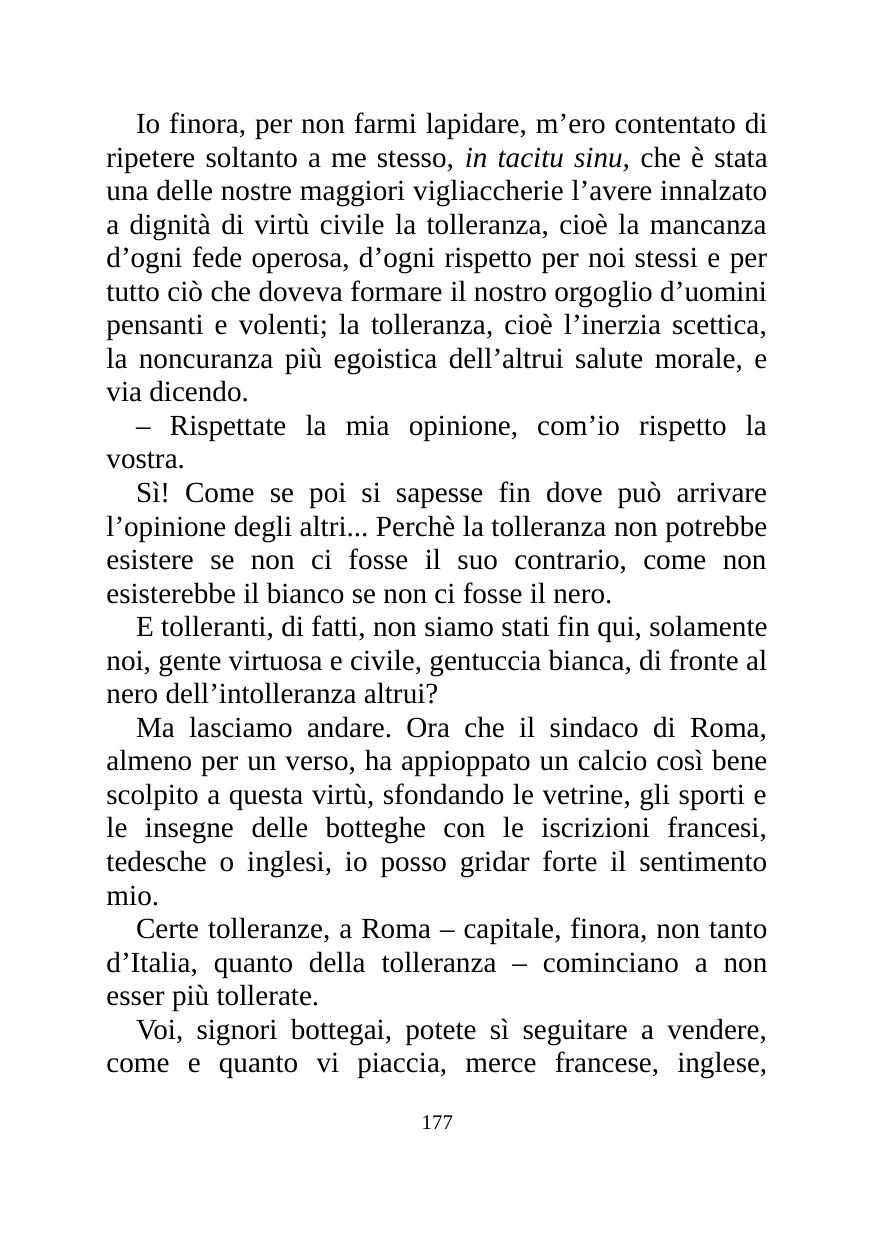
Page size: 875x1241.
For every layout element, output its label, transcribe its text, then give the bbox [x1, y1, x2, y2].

text – Rispettate la mia opinione, com’io rispetto la vostra. [106, 408, 768, 475]
text Ma lasciamo andare. Ora che il sindaco di Roma, almeno per un verso, ha appioppato un calcio così bene scolpito a questa virtù, sfondando le vetrine, gli sporti e le insegne delle botteghe con le iscrizioni francesi, tedesche o inglesi, io posso gridar forte il sentimento mio. [106, 710, 768, 911]
text Voi, signori bottegai, potete sì seguitare a vendere, come e quanto vi piaccia, merce francese, inglese, [106, 1012, 768, 1079]
text Sì! Come se poi si sapesse fin dove può arrivare l’opinione degli altri... Perchè la tolleranza non potrebbe esistere se non ci fosse il suo contrario, come non esisterebbe il bianco se non ci fosse il nero. [106, 475, 768, 609]
text Certe tolleranze, a Roma – capitale, finora, non tanto d’Italia, quanto della tolleranza – cominciano a non esser più tollerate. [106, 911, 768, 1012]
text Io finora, per non farmi lapidare, m’ero contentato di ripetere soltanto a me stesso, in tacitu sinu, che è stata una delle nostre maggiori vigliaccherie l’avere innalzato a dignità di virtù civile la tolleranza, cioè la mancanza d’ogni fede operosa, d’ogni rispetto per noi stessi e per tutto ciò che doveva formare il nostro orgoglio d’uomini pensanti e volenti; la tolleranza, cioè l’inerzia scettica, la noncuranza più egoistica dell’altrui salute morale, e via dicendo. [106, 106, 768, 408]
text E tolleranti, di fatti, non siamo stati fin qui, solamente noi, gente virtuosa e civile, gentuccia bianca, di fronte al nero dell’intolleranza altrui? [106, 609, 768, 710]
